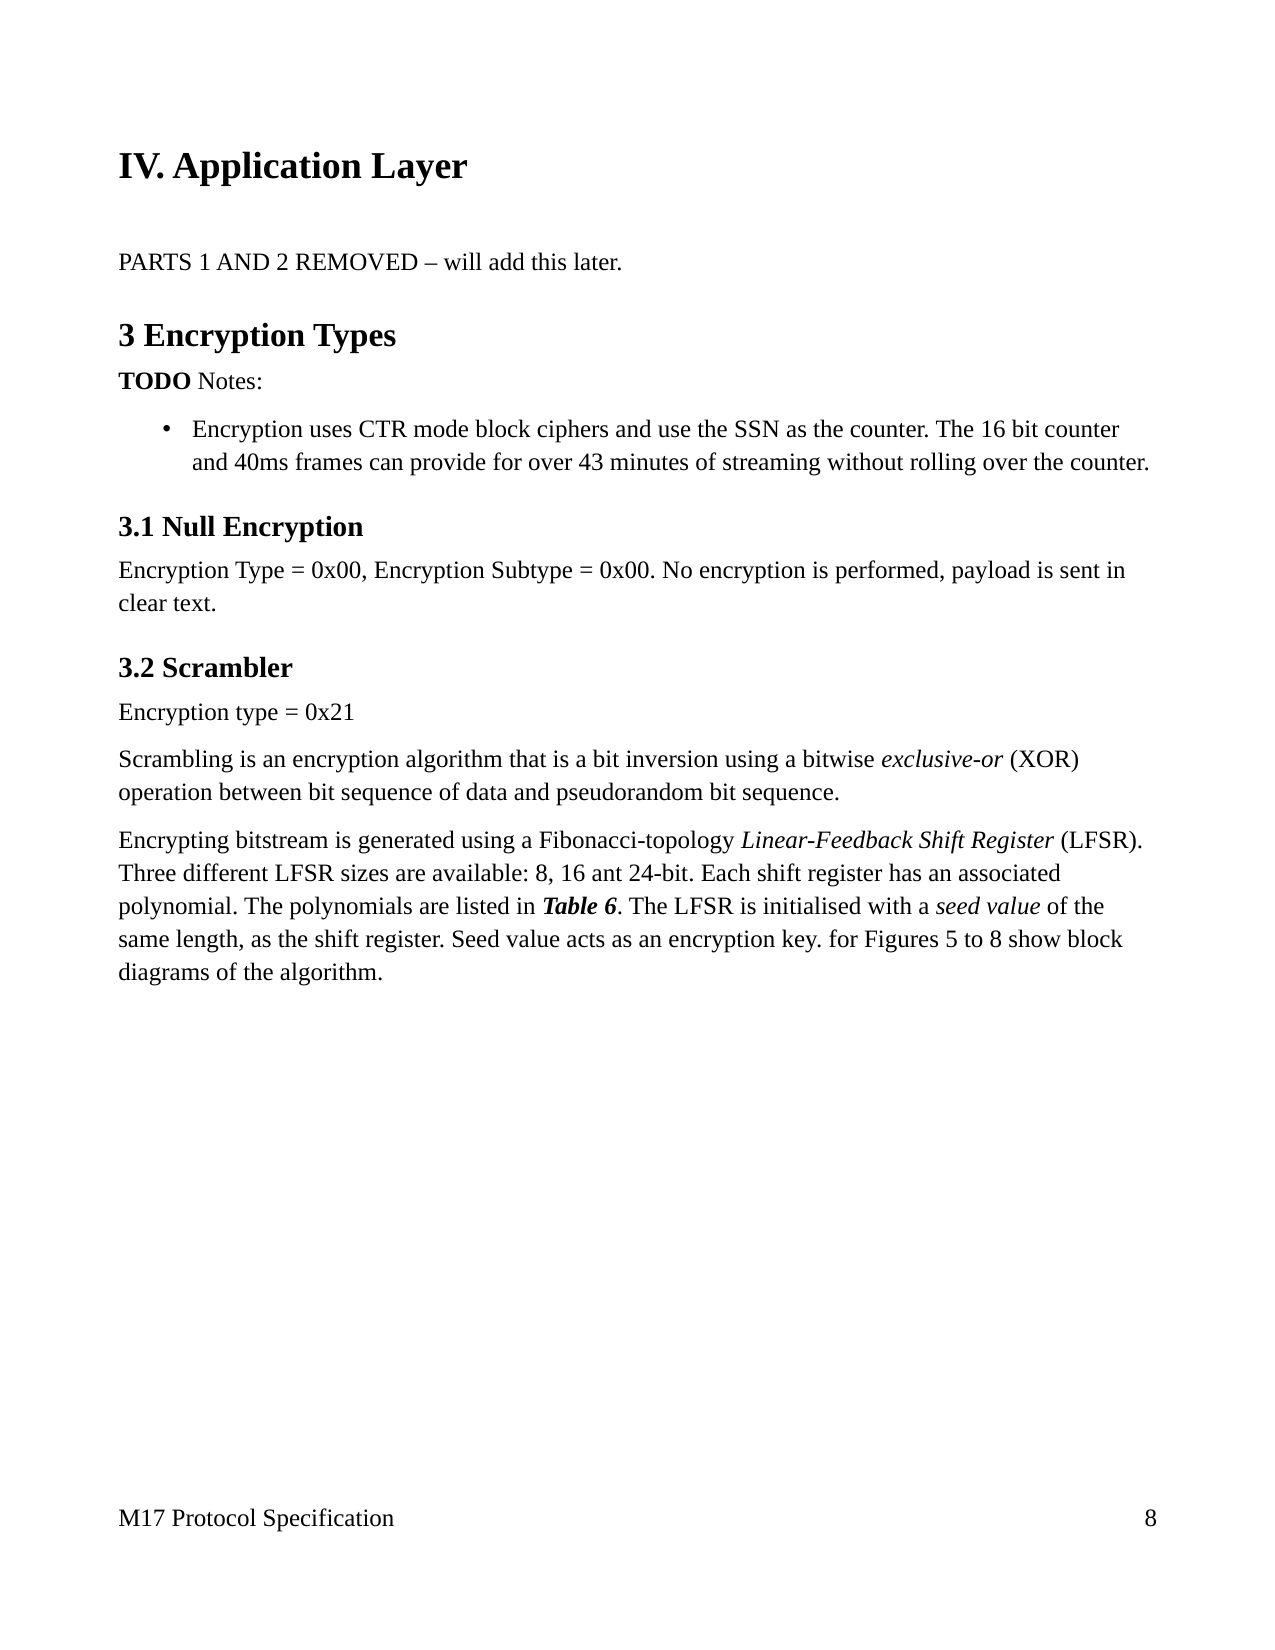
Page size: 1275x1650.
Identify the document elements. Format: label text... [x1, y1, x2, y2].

subtitle 3.2 Scrambler [118, 651, 1157, 684]
subtitle 3 Encryption Types [118, 315, 1157, 354]
subtitle IV. Application Layer [118, 143, 1157, 187]
subtitle 3.1 Null Encryption [118, 509, 1157, 543]
text Scrambling is an encryption algorithm that is a bit inversion using a bitwise exclusive-or (XOR) operation between bit sequence of data and pseudorandom bit sequence. [118, 744, 1157, 806]
list Encryption uses CTR mode block ciphers and use the SSN as the counter. The 16 bit counter and 40ms frames can provide for over 43 minutes of streaming without rolling over the counter. [162, 414, 1157, 476]
text Encryption type = 0x21 [118, 697, 1157, 725]
text Encrypting bitstream is generated using a Fibonacci-topology Linear-Feedback Shift Register (LFSR). Three different LFSR sizes are available: 8, 16 ant 24-bit. Each shift register has an associated polynomial. The polynomials are listed in Table 6. The LFSR is initialised with a seed value of the same length, as the shift register. Seed value acts as an encryption key. for Figures 5 to 8 show block diagrams of the algorithm. [118, 825, 1157, 986]
text Encryption Type = 0x00, Encryption Subtype = 0x00. No encryption is performed, payload is sent in clear text. [118, 555, 1157, 617]
text TODO Notes: [118, 366, 1157, 395]
text PARTS 1 AND 2 REMOVED – will add this later. [118, 247, 1157, 276]
